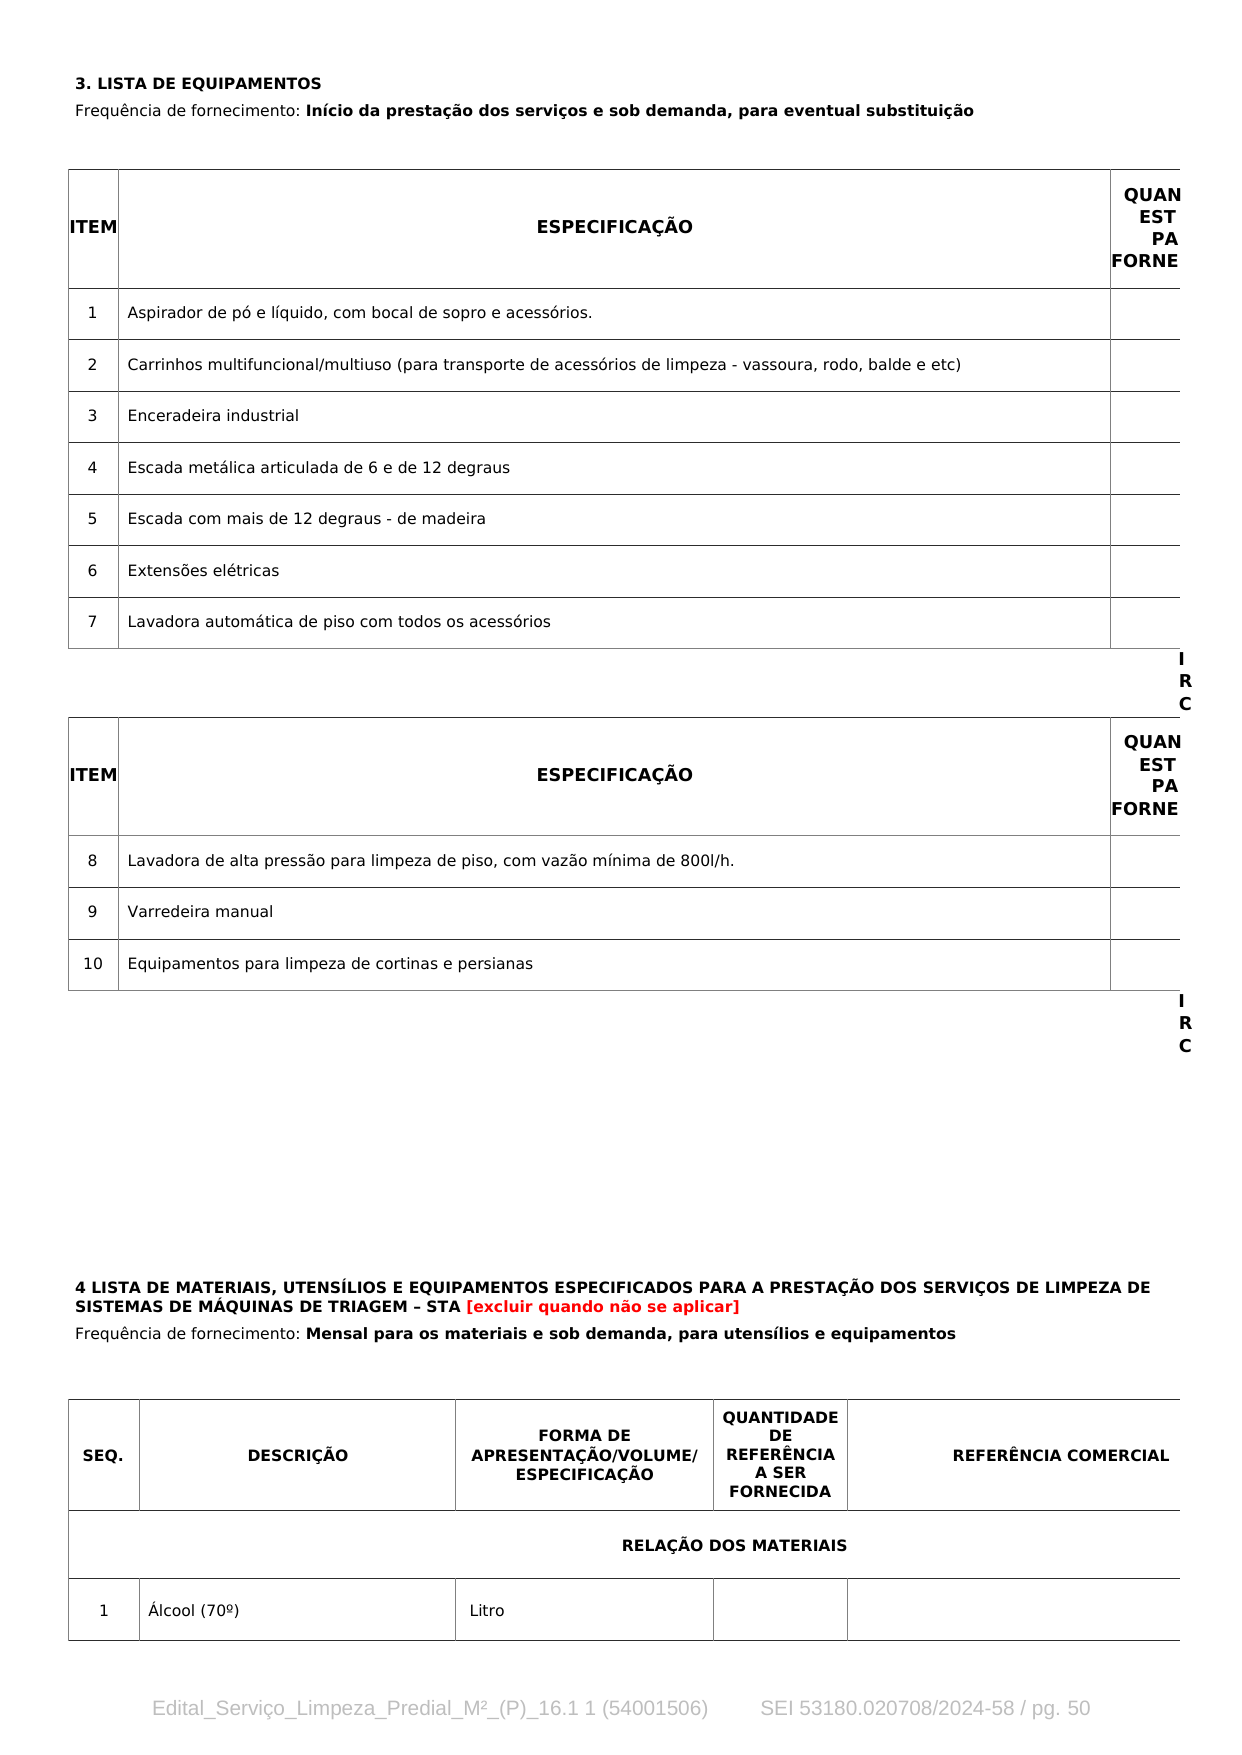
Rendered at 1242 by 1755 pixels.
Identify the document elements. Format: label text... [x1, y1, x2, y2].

table_header DESCRIÇÃO [140, 1400, 455, 1509]
table_header REFERÊNCIA COMERCIAL [848, 1400, 1180, 1509]
table_header ITEM [69, 718, 118, 835]
table_cell 1 [69, 289, 118, 339]
table_cell Extensões elétricas [119, 546, 1110, 597]
text C [1179, 1036, 1196, 1057]
table_cell Carrinhos multifuncional/multiuso (para transporte de acessórios de limpeza - vassoura, rodo, balde e etc) [119, 340, 1110, 391]
table_cell Litro [456, 1579, 670, 1640]
table_cell Equipamentos para limpeza de cortinas e persianas [119, 940, 1110, 990]
table_cell 2 [69, 340, 118, 391]
table_header ITEM [69, 170, 118, 288]
text Frequência de fornecimento: Início da prestação dos serviços e sob demanda, para eventual substituição [75, 102, 1196, 120]
text C [1179, 694, 1196, 715]
table_cell 6 [69, 546, 118, 597]
table_cell Lavadora de alta pressão para limpeza de piso, com vazão mínima de 800l/h. [119, 836, 1110, 887]
table_cell [1111, 443, 1180, 494]
table_cell [1111, 940, 1180, 990]
table_cell Enceradeira industrial [119, 392, 1110, 442]
table_cell [1111, 340, 1180, 391]
table_cell Varredeira manual [119, 888, 1110, 938]
table_cell 8 [69, 836, 118, 887]
table_cell Álcool (70º) [140, 1579, 455, 1640]
table_cell [1111, 598, 1180, 648]
table_cell [1111, 392, 1180, 442]
text R [1179, 671, 1196, 692]
table_cell [848, 1579, 1180, 1640]
text SISTEMAS DE MÁQUINAS DE TRIAGEM – STA [excluir quando não se aplicar] [75, 1298, 1196, 1317]
table_cell 9 [69, 888, 118, 938]
table_cell [670, 1579, 713, 1640]
table_header ESPECIFICAÇÃO [119, 718, 1110, 835]
table_cell 5 [69, 495, 118, 545]
table_cell 1 [69, 1579, 139, 1640]
text Frequência de fornecimento: Mensal para os materiais e sob demanda, para utensílios e equipamentos [75, 1325, 1196, 1343]
table_header QUANTIDADE DE REFERÊNCIA A SER FORNECIDA [714, 1400, 847, 1509]
text I [68, 649, 1184, 670]
table_cell 3 [69, 392, 118, 442]
table_cell 7 [69, 598, 118, 648]
table_header ESPECIFICAÇÃO [119, 170, 1110, 288]
text R [1179, 1013, 1196, 1034]
table_cell Aspirador de pó e líquido, com bocal de sopro e acessórios. [119, 289, 1110, 339]
table_cell [1111, 836, 1180, 887]
text 3. LISTA DE EQUIPAMENTOS [75, 75, 1196, 93]
table_cell Escada com mais de 12 degraus - de madeira [119, 495, 1110, 545]
table_header SEQ. [69, 1400, 139, 1509]
table_header QUAN EST PA FORNE [1111, 718, 1180, 835]
table_cell 10 [69, 940, 118, 990]
table_cell RELAÇÃO DOS MATERIAIS [69, 1511, 1180, 1578]
text 4 LISTA DE MATERIAIS, UTENSÍLIOS E EQUIPAMENTOS ESPECIFICADOS PARA A PRESTAÇÃO DOS SERVIÇOS DE LIMPEZA DE [75, 1279, 1196, 1297]
table_header FORMA DE APRESENTAÇÃO/VOLUME/ ESPECIFICAÇÃO [456, 1400, 713, 1509]
table_header QUAN EST PA FORNE [1111, 170, 1180, 288]
table_cell [1111, 289, 1180, 339]
table_cell 4 [69, 443, 118, 494]
table_cell [1111, 495, 1180, 545]
table_cell [714, 1579, 847, 1640]
table_cell Escada metálica articulada de 6 e de 12 degraus [119, 443, 1110, 494]
table_cell [1111, 546, 1180, 597]
table_cell Lavadora automática de piso com todos os acessórios [119, 598, 1110, 648]
text I [68, 991, 1184, 1012]
table_cell [1111, 888, 1180, 938]
